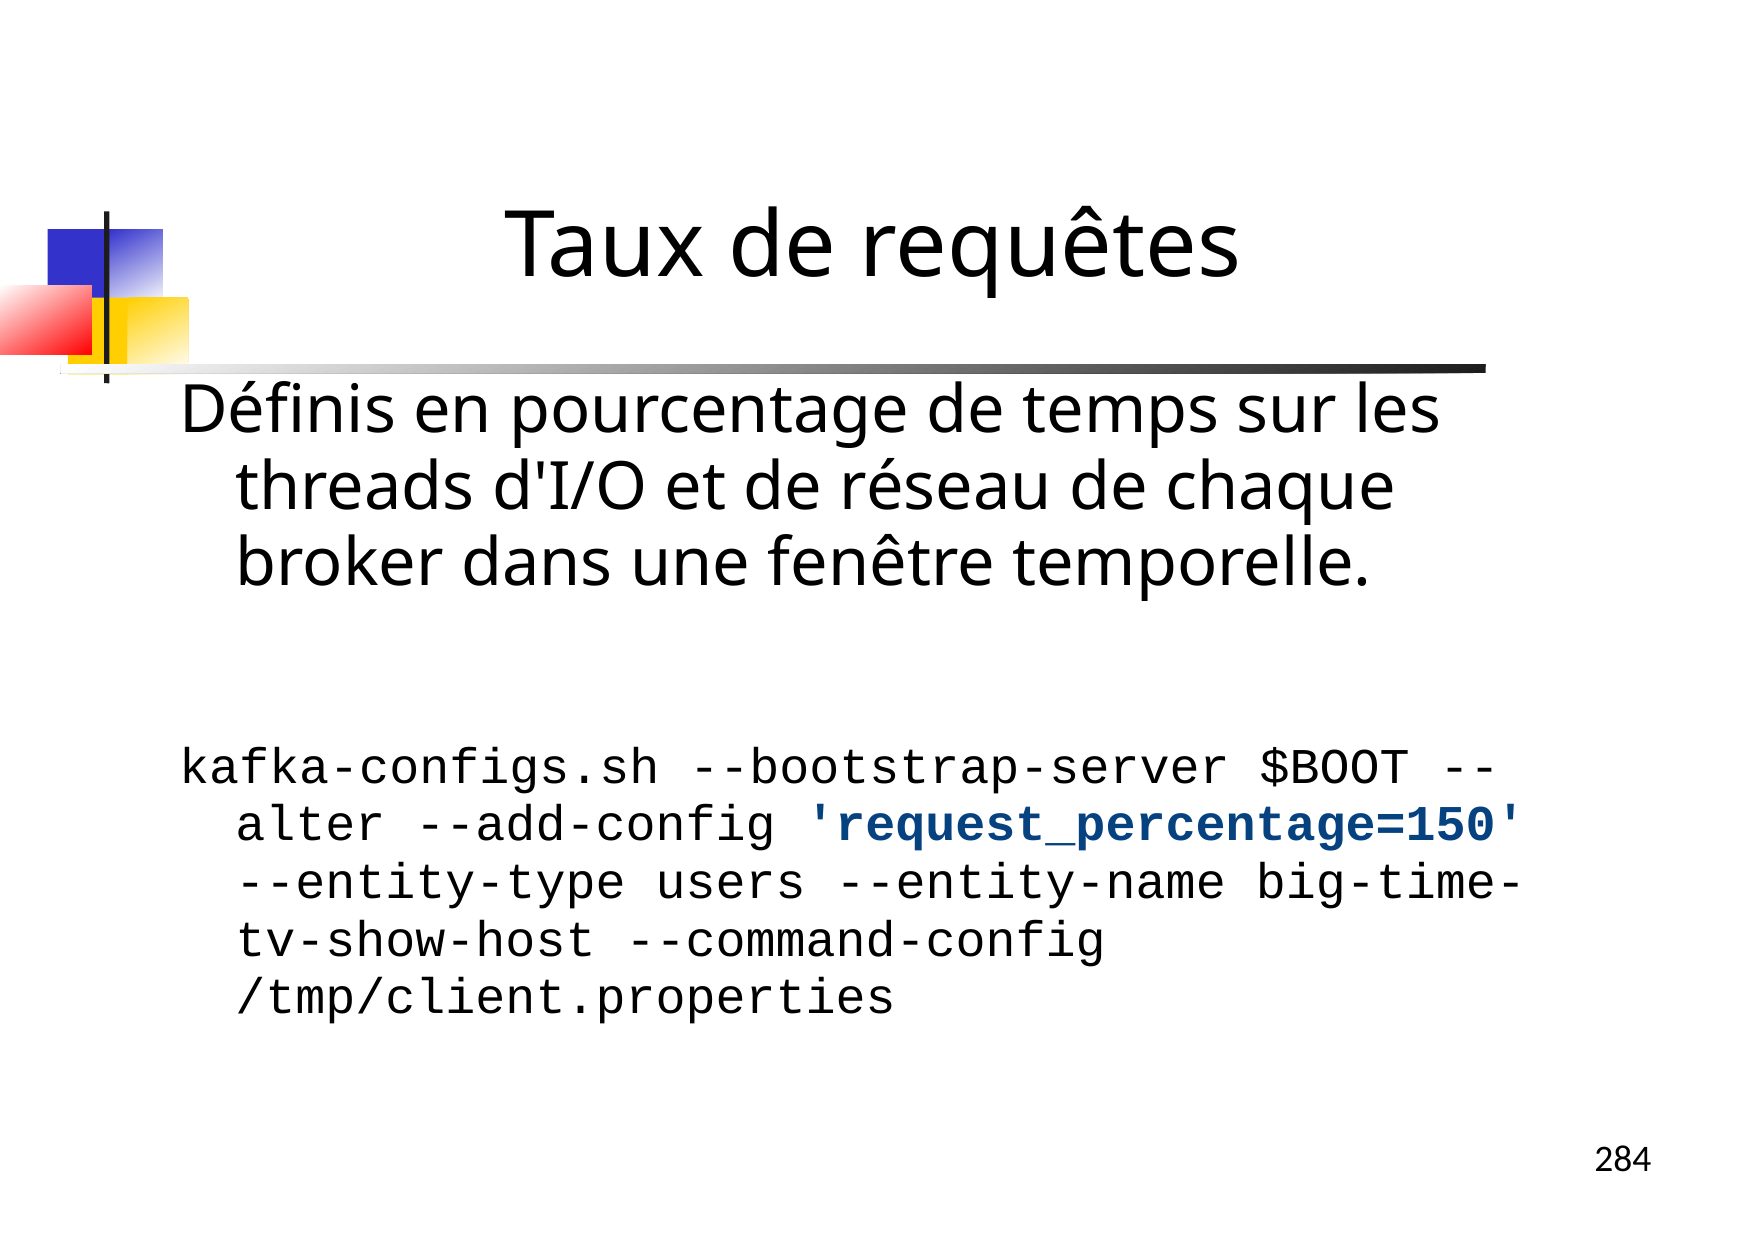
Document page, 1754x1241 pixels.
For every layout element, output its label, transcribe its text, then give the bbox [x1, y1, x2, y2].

list Définis en pourcentage de temps sur les threads d'I/O et de réseau de chaque broker dans une fenêtre temporelle. kafka-configs.sh --bootstrap-server $BOOT --alter --add-config 'request_percentage=150' --entity-type users --entity-name big-time-tv-show-host --command-config /tmp/client.properties [179, 371, 1567, 1091]
title Taux de requêtes [179, 139, 1567, 351]
